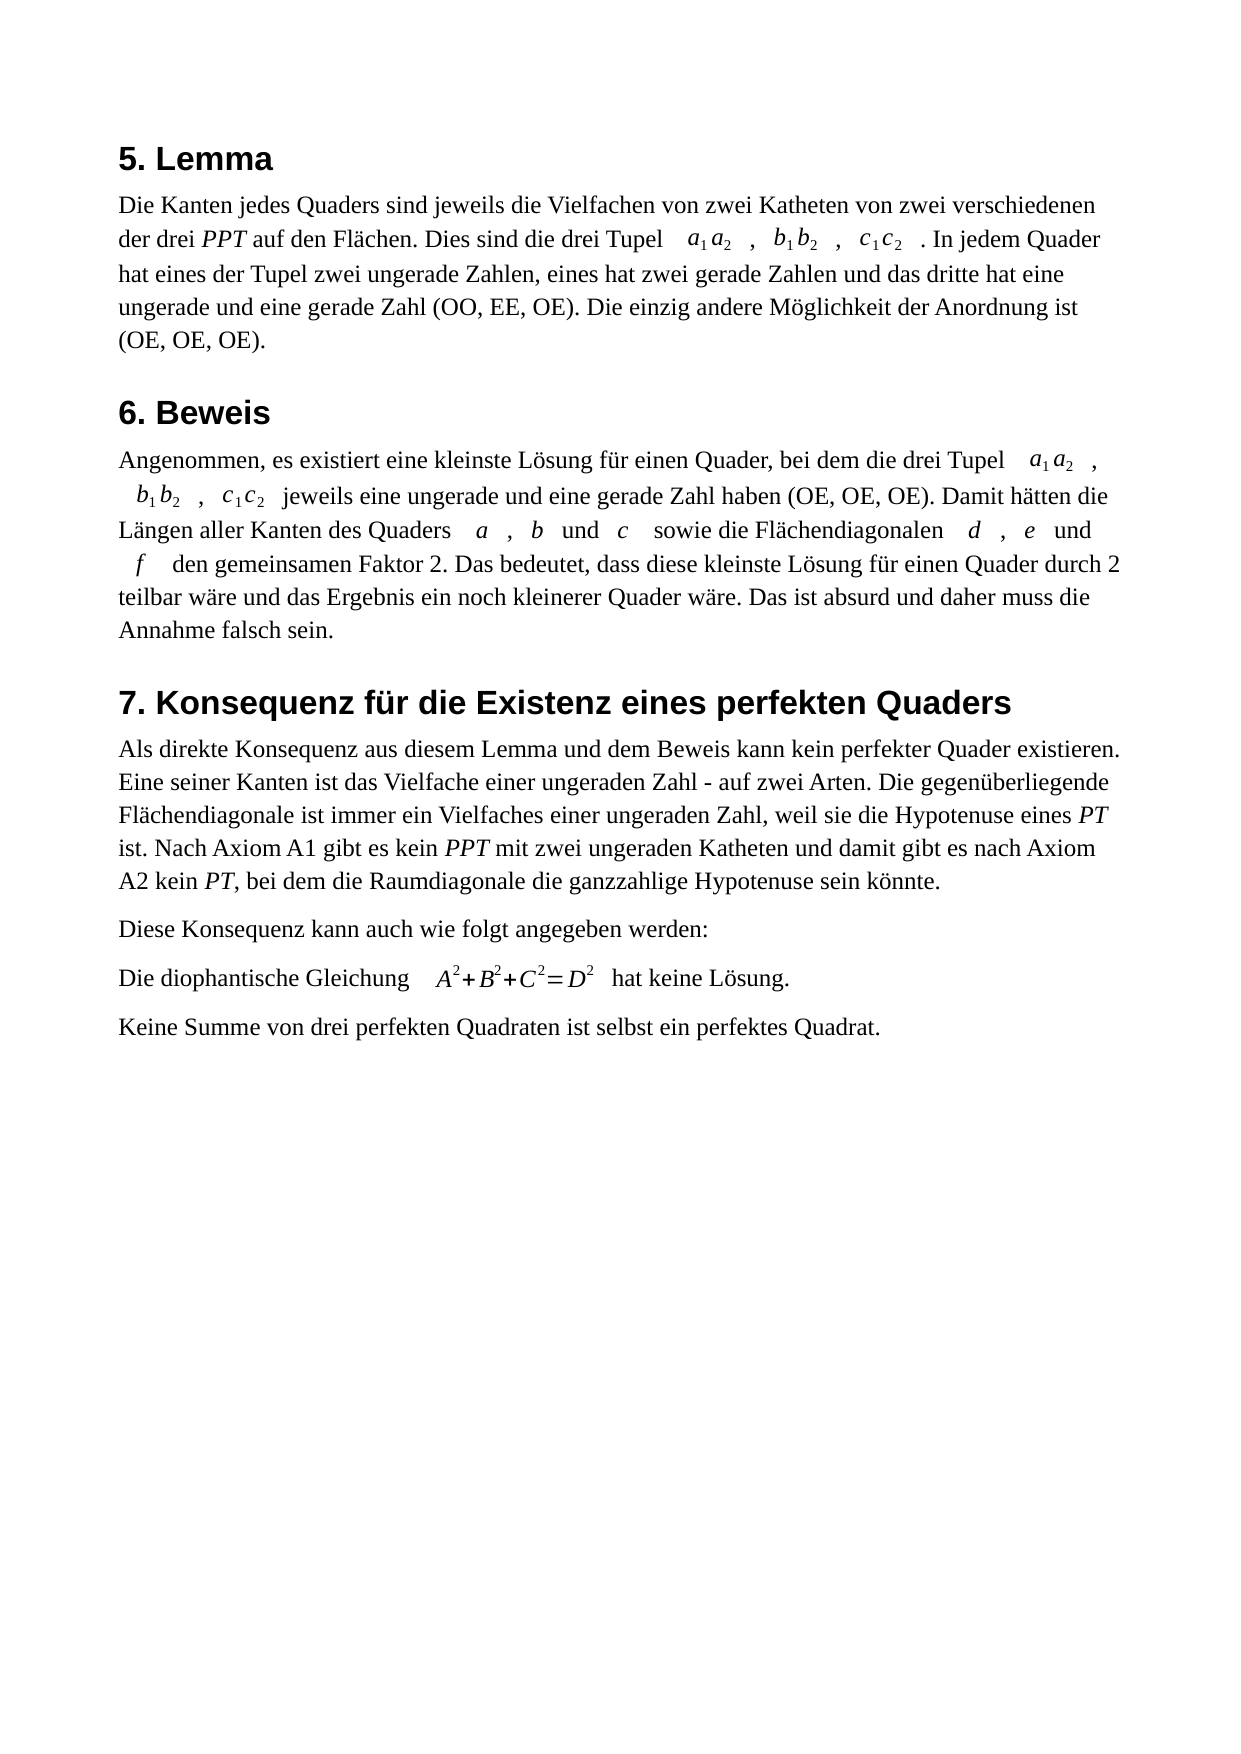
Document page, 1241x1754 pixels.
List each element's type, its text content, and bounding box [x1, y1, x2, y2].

text Die Kanten jedes Quaders sind jeweils die Vielfachen von zwei Katheten von zwei verschiedenen der drei PPT auf den Flächen. Dies sind die drei Tupel ,,. In jedem Quader hat eines der Tupel zwei ungerade Zahlen, eines hat zwei gerade Zahlen und das dritte hat eine ungerade und eine gerade Zahl (OO, EE, OE). Die einzig andere Möglichkeit der Anordnung ist (OE, OE, OE). [118, 190, 1122, 353]
text Diese Konsequenz kann auch wie folgt angegeben werden: [118, 914, 1122, 943]
text Die diophantische Gleichung hat keine Lösung. [118, 962, 1122, 993]
subtitle 7. Konsequenz für die Existenz eines perfekten Quaders [118, 683, 1122, 722]
subtitle 6. Beweis [118, 393, 1122, 432]
text Angenommen, es existiert eine kleinste Lösung für einen Quader, bei dem die drei Tupel ,,jeweils eine ungerade und eine gerade Zahl haben (OE, OE, OE). Damit hätten die Längen aller Kanten des Quaders ,und sowie die Flächendiagonalen ,und den gemeinsamen Faktor 2. Das bedeutet, dass diese kleinste Lösung für einen Quader durch 2 teilbar wäre und das Ergebnis ein noch kleinerer Quader wäre. Das ist absurd und daher muss die Annahme falsch sein. [118, 444, 1122, 643]
text Keine Summe von drei perfekten Quadraten ist selbst ein perfektes Quadrat. [118, 1012, 1122, 1040]
text Als direkte Konsequenz aus diesem Lemma und dem Beweis kann kein perfekter Quader existieren. Eine seiner Kanten ist das Vielfache einer ungeraden Zahl - auf zwei Arten. Die gegenüberliegende Flächendiagonale ist immer ein Vielfaches einer ungeraden Zahl, weil sie die Hypotenuse eines PT ist. Nach Axiom A1 gibt es kein PPT mit zwei ungeraden Katheten und damit gibt es nach Axiom A2 kein PT, bei dem die Raumdiagonale die ganzzahlige Hypotenuse sein könnte. [118, 734, 1122, 895]
subtitle 5. Lemma [118, 139, 1122, 178]
